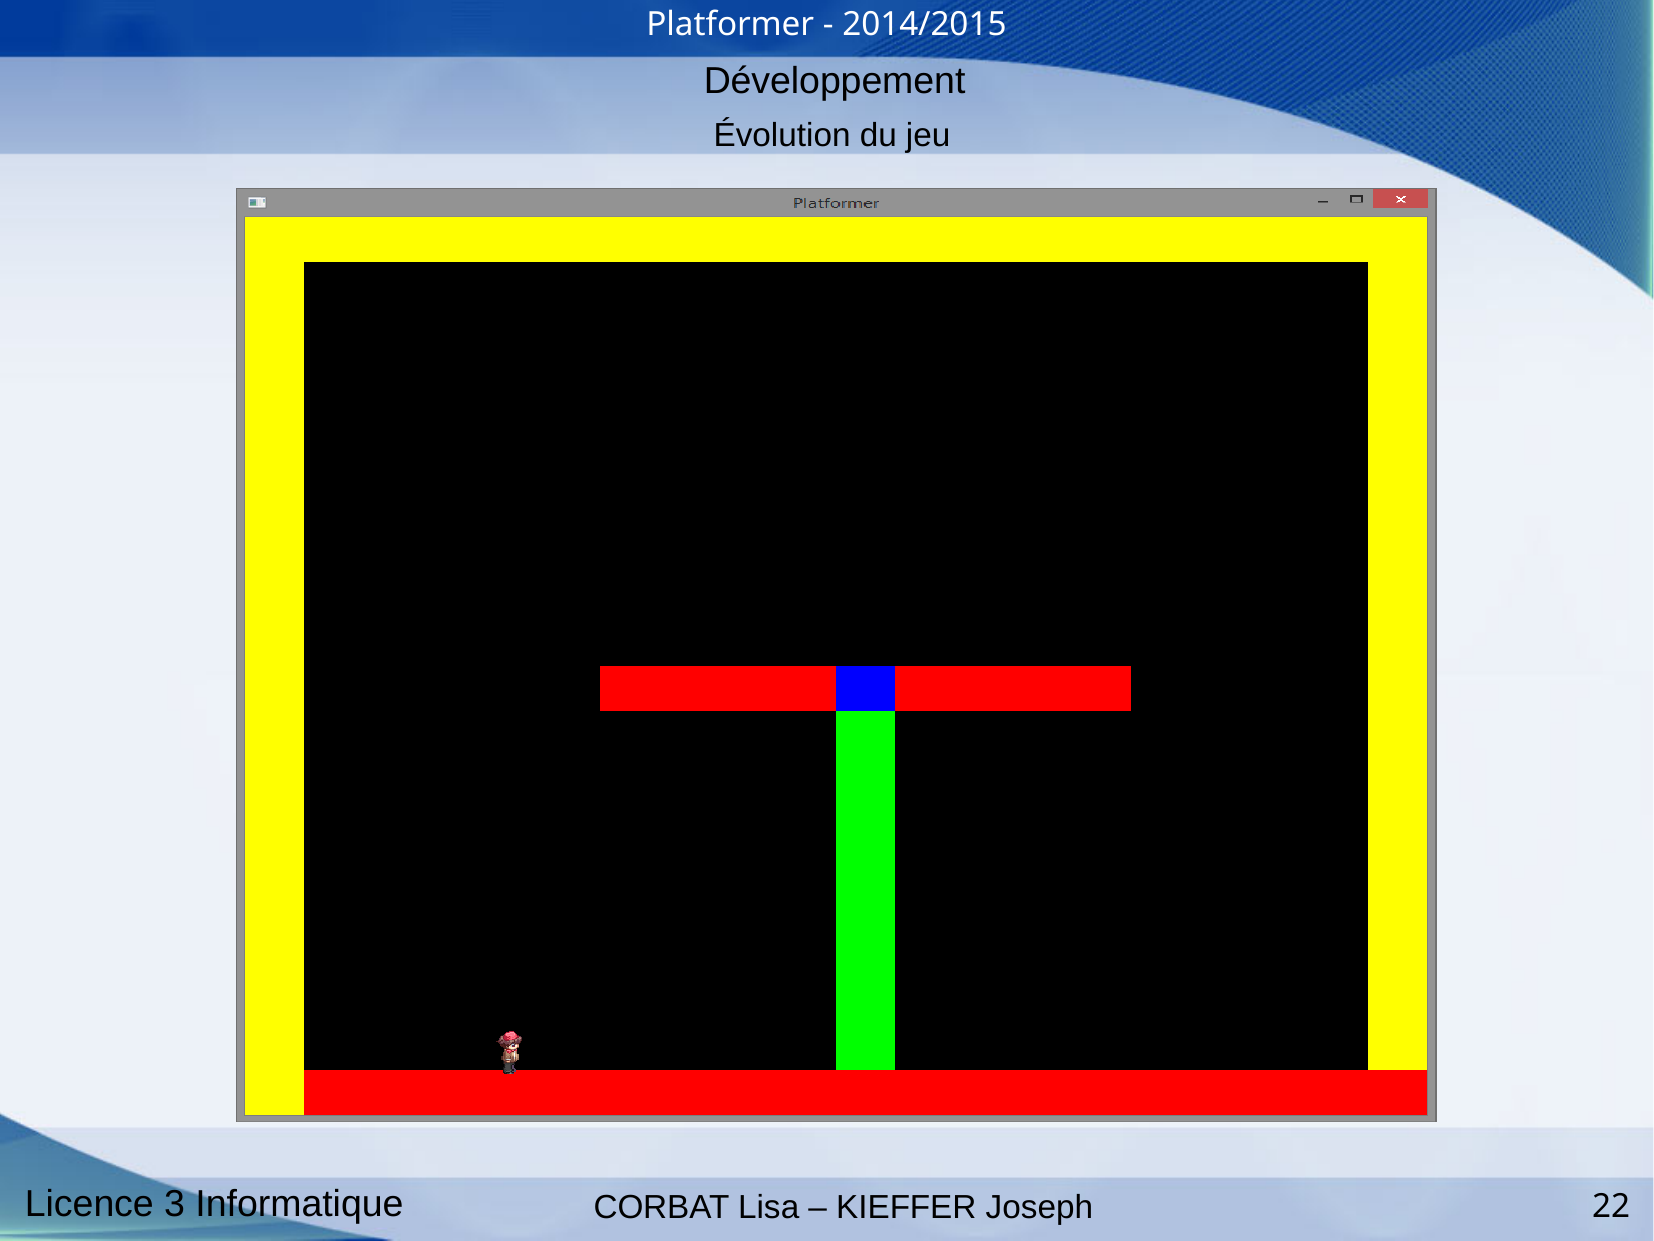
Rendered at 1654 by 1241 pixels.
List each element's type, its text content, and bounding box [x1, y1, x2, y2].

text_box Évolution du jeu [698, 108, 966, 161]
text_box Développement [688, 51, 981, 109]
picture [0, 0, 1654, 1241]
